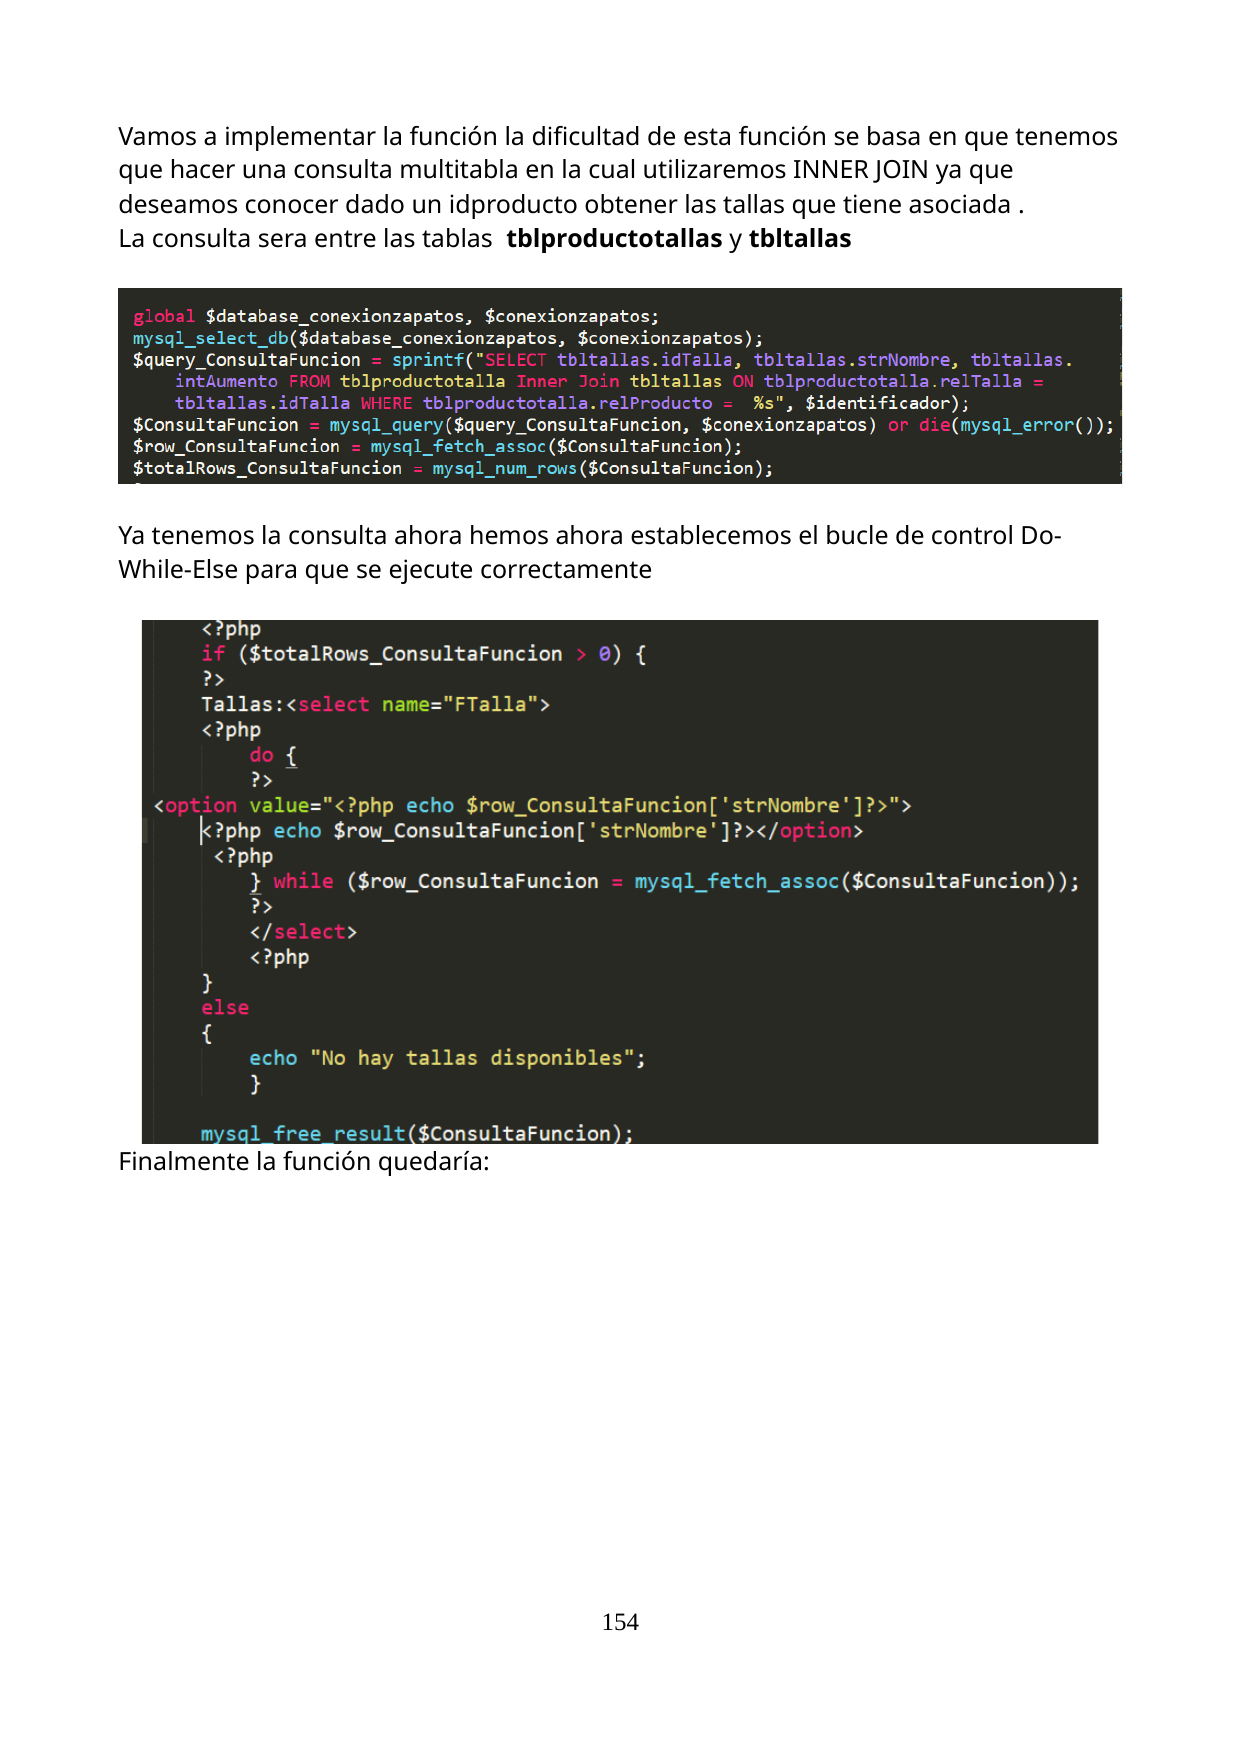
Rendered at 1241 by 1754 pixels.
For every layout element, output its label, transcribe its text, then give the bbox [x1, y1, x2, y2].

text La consulta sera entre las tablas tblproductotallas y tbltallas [118, 220, 1122, 254]
text Ya tenemos la consulta ahora hemos ahora establecemos el bucle de control Do-While-Else para que se ejecute correctamente [118, 518, 1122, 586]
picture [118, 288, 1123, 484]
text Vamos a implementar la función la dificultad de esta función se basa en que tenemos que hacer una consulta multitabla en la cual utilizaremos INNER JOIN ya que deseamos conocer dado un idproducto obtener las tallas que tiene asociada . [118, 118, 1122, 220]
picture [141, 620, 1099, 1144]
text Finalmente la función quedaría: [118, 1143, 1122, 1177]
